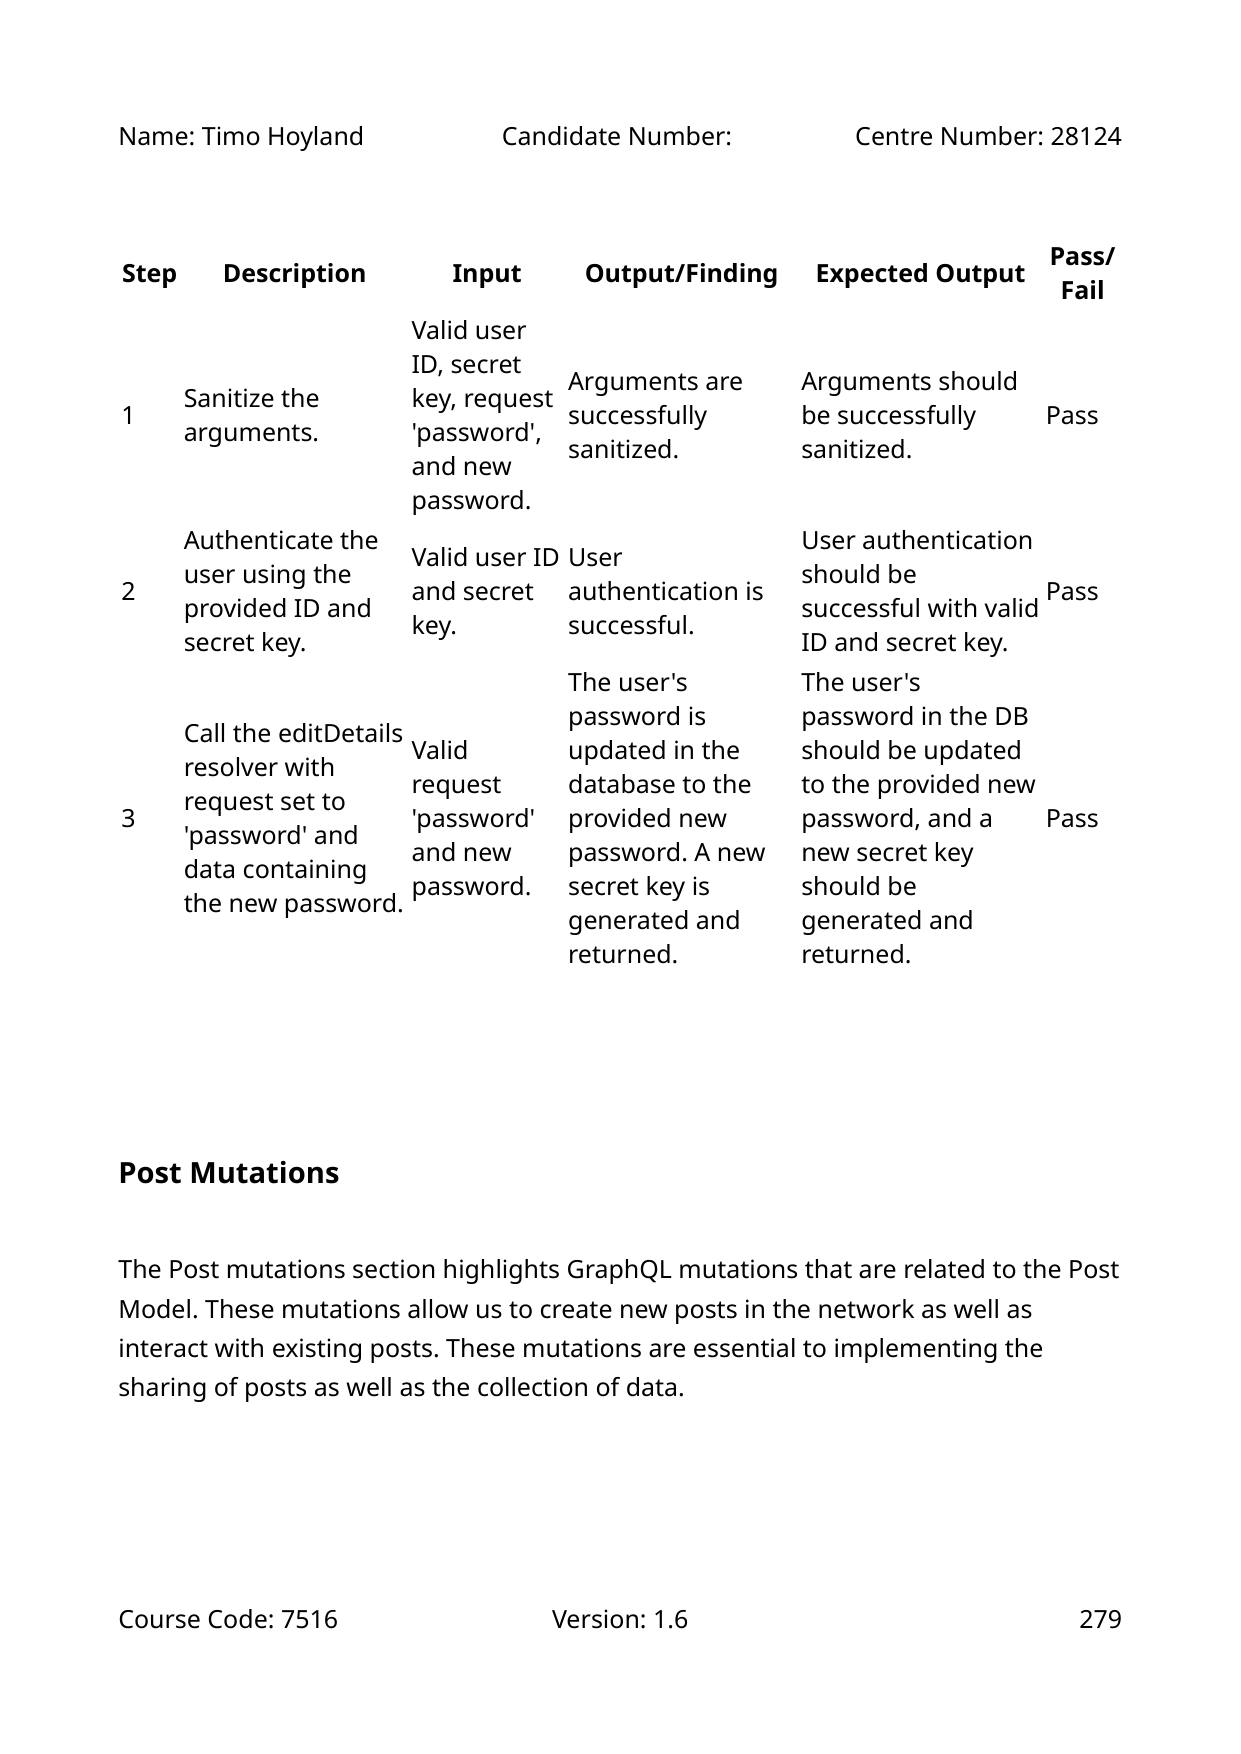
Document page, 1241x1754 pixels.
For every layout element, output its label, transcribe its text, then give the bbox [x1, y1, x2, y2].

table_cell User authentication should be successful with valid ID and secret key. [798, 520, 1043, 662]
table_cell Valid request 'password' and new password. [409, 662, 565, 974]
table_cell 2 [118, 520, 181, 662]
table_cell Call the editDetails resolver with request set to 'password' and data containing the new password. [181, 662, 408, 974]
table_cell The user's password is updated in the database to the provided new password. A new secret key is generated and returned. [565, 662, 798, 974]
table_cell 3 [118, 662, 181, 974]
table_header Pass/Fail [1043, 235, 1122, 309]
table_cell Valid user ID and secret key. [409, 520, 565, 662]
text The Post mutations section highlights GraphQL mutations that are related to the Post Model. These mutations allow us to create new posts in the network as well as interact with existing posts. These mutations are essential to implementing the sharing of posts as well as the collection of data. [118, 1252, 1122, 1404]
table_cell Arguments are successfully sanitized. [565, 309, 798, 519]
table_cell Pass [1043, 520, 1122, 662]
table_cell Authenticate the user using the provided ID and secret key. [181, 520, 408, 662]
table_cell 1 [118, 309, 181, 519]
table_cell Arguments should be successfully sanitized. [798, 309, 1043, 519]
table_header Output/Finding [565, 235, 798, 309]
table_cell User authentication is successful. [565, 520, 798, 662]
table_cell The user's password in the DB should be updated to the provided new password, and a new secret key should be generated and returned. [798, 662, 1043, 974]
table_header Step [118, 235, 181, 309]
table_header Description [181, 235, 408, 309]
table_cell Pass [1043, 662, 1122, 974]
table_cell Sanitize the arguments. [181, 309, 408, 519]
subtitle Post Mutations [118, 1152, 1122, 1192]
table_cell Valid user ID, secret key, request 'password', and new password. [409, 309, 565, 519]
table_header Input [409, 235, 565, 309]
table_header Expected Output [798, 235, 1043, 309]
table_cell Pass [1043, 309, 1122, 519]
